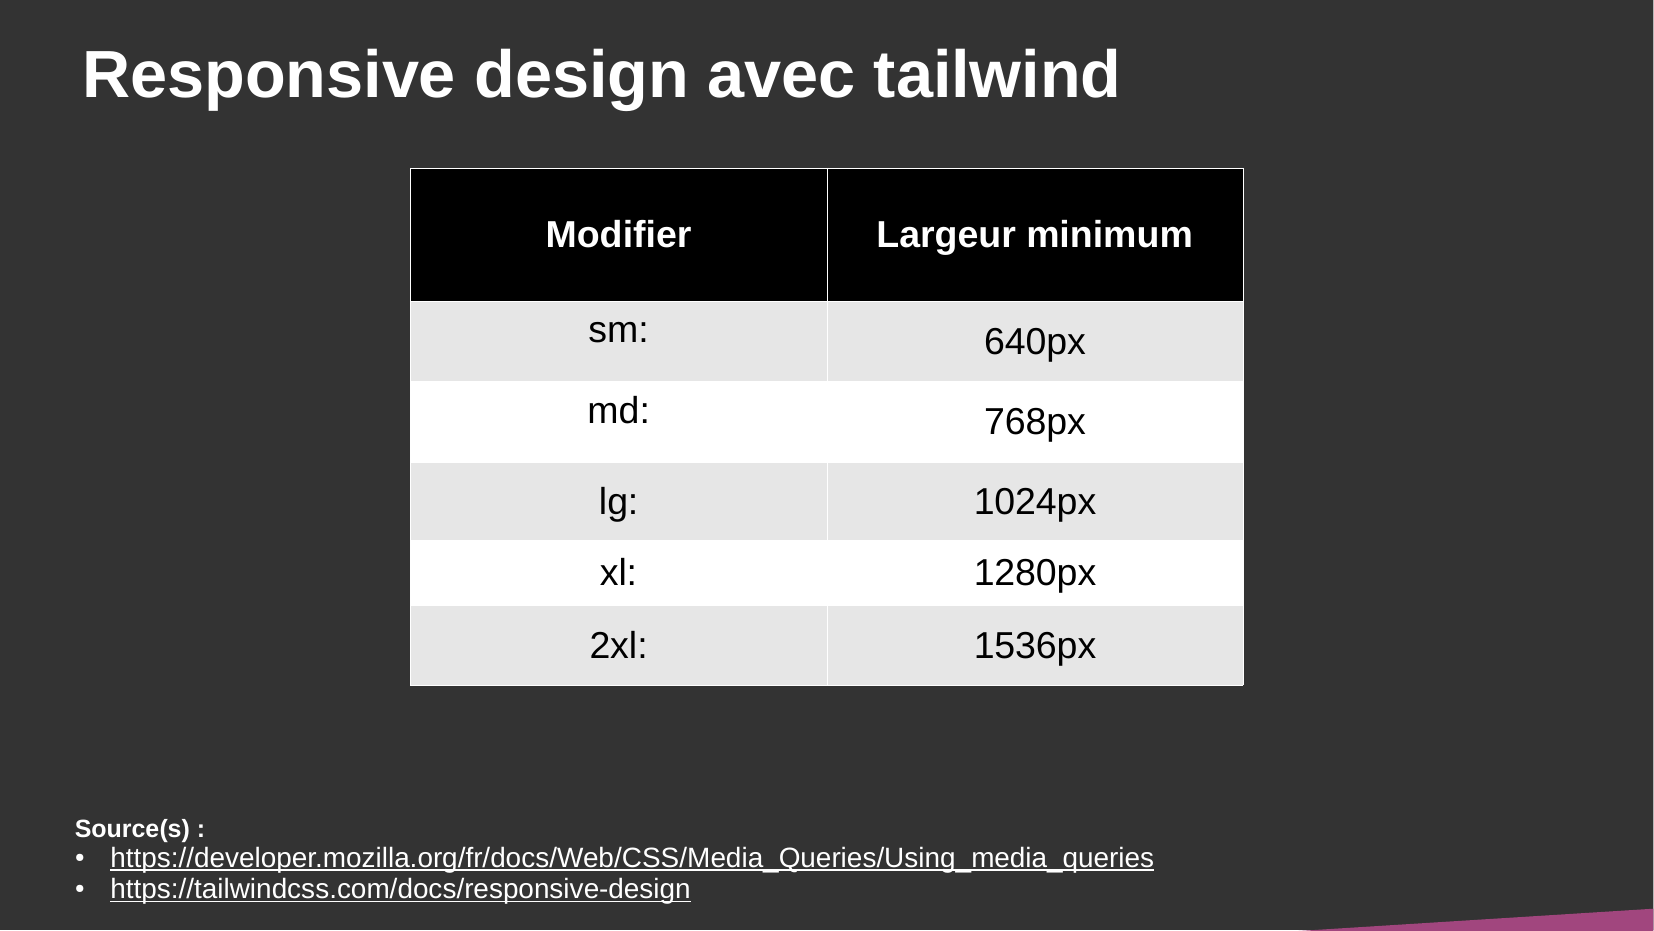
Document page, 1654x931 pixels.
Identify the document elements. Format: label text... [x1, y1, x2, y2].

title Responsive design avec tailwind [82, 37, 1571, 114]
table_cell sm: [411, 302, 827, 381]
table_cell 2xl: [411, 606, 827, 685]
table_cell 1536px [828, 606, 1243, 685]
table_header Modifier [411, 169, 827, 301]
table_cell 1024px [828, 463, 1243, 540]
table_cell 640px [828, 302, 1243, 381]
table_cell 1280px [828, 541, 1243, 605]
table_cell 768px [828, 382, 1243, 462]
table_cell md: [411, 382, 827, 462]
table_cell xl: [411, 541, 827, 605]
table_cell lg: [411, 463, 827, 540]
table_header Largeur minimum [828, 169, 1243, 301]
text_box [1298, 908, 1654, 931]
text_box Source(s) : https://developer.mozilla.org/fr/docs/Web/CSS/Media_Queries/Using_media_queries https://tailwindcss.com/docs/responsive-design [60, 807, 1583, 913]
